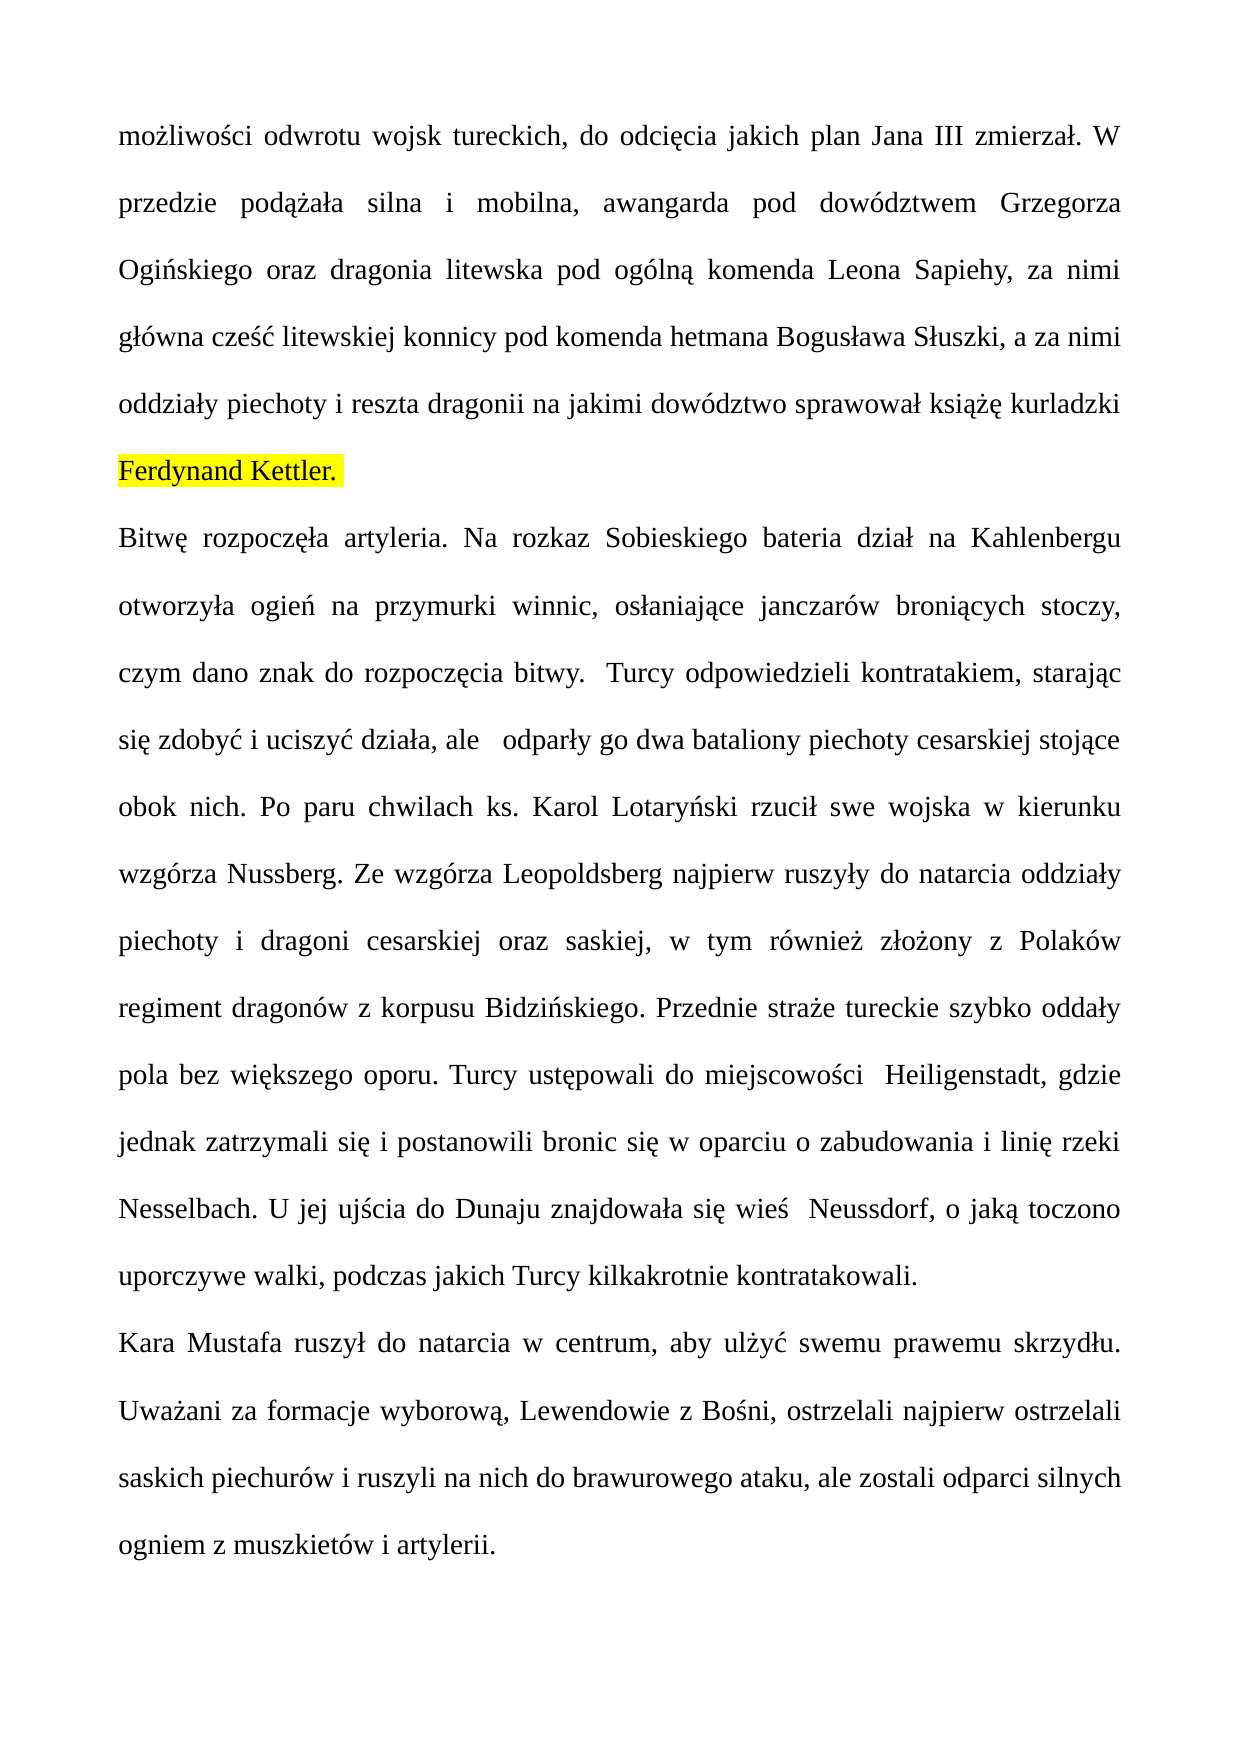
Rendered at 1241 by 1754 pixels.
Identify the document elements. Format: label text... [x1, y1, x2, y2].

text Kara Mustafa ruszył do natarcia w centrum, aby ulżyć swemu prawemu skrzydłu. Uważani za formacje wyborową, Lewendowie z Bośni, ostrzelali najpierw ostrzelali saskich piechurów i ruszyli na nich do brawurowego ataku, ale zostali odparci silnych ogniem z muszkietów i artylerii. [118, 1326, 1122, 1560]
text Bitwę rozpoczęła artyleria. Na rozkaz Sobieskiego bateria dział na Kahlenbergu otworzyła ogień na przymurki winnic, osłaniające janczarów broniących stoczy, czym dano znak do rozpoczęcia bitwy. Turcy odpowiedzieli kontratakiem, starając się zdobyć i uciszyć działa, ale odparły go dwa bataliony piechoty cesarskiej stojące obok nich. Po paru chwilach ks. Karol Lotaryński rzucił swe wojska w kierunku wzgórza Nussberg. Ze wzgórza Leopoldsberg najpierw ruszyły do natarcia oddziały piechoty i dragoni cesarskiej oraz saskiej, w tym również złożony z Polaków regiment dragonów z korpusu Bidzińskiego. Przednie straże tureckie szybko oddały pola bez większego oporu. Turcy ustępowali do miejscowości Heiligenstadt, gdzie jednak zatrzymali się i postanowili bronic się w oparciu o zabudowania i linię rzeki Nesselbach. U jej ujścia do Dunaju znajdowała się wieś Neussdorf, o jaką toczono uporczywe walki, podczas jakich Turcy kilkakrotnie kontratakowali. [118, 521, 1122, 1292]
text możliwości odwrotu wojsk tureckich, do odcięcia jakich plan Jana III zmierzał. W przedzie podążała silna i mobilna, awangarda pod dowództwem Grzegorza Ogińskiego oraz dragonia litewska pod ogólną komenda Leona Sapiehy, za nimi główna cześć litewskiej konnicy pod komenda hetmana Bogusława Słuszki, a za nimi oddziały piechoty i reszta dragonii na jakimi dowództwo sprawował książę kurladzki Ferdynand Kettler. [118, 118, 1122, 487]
